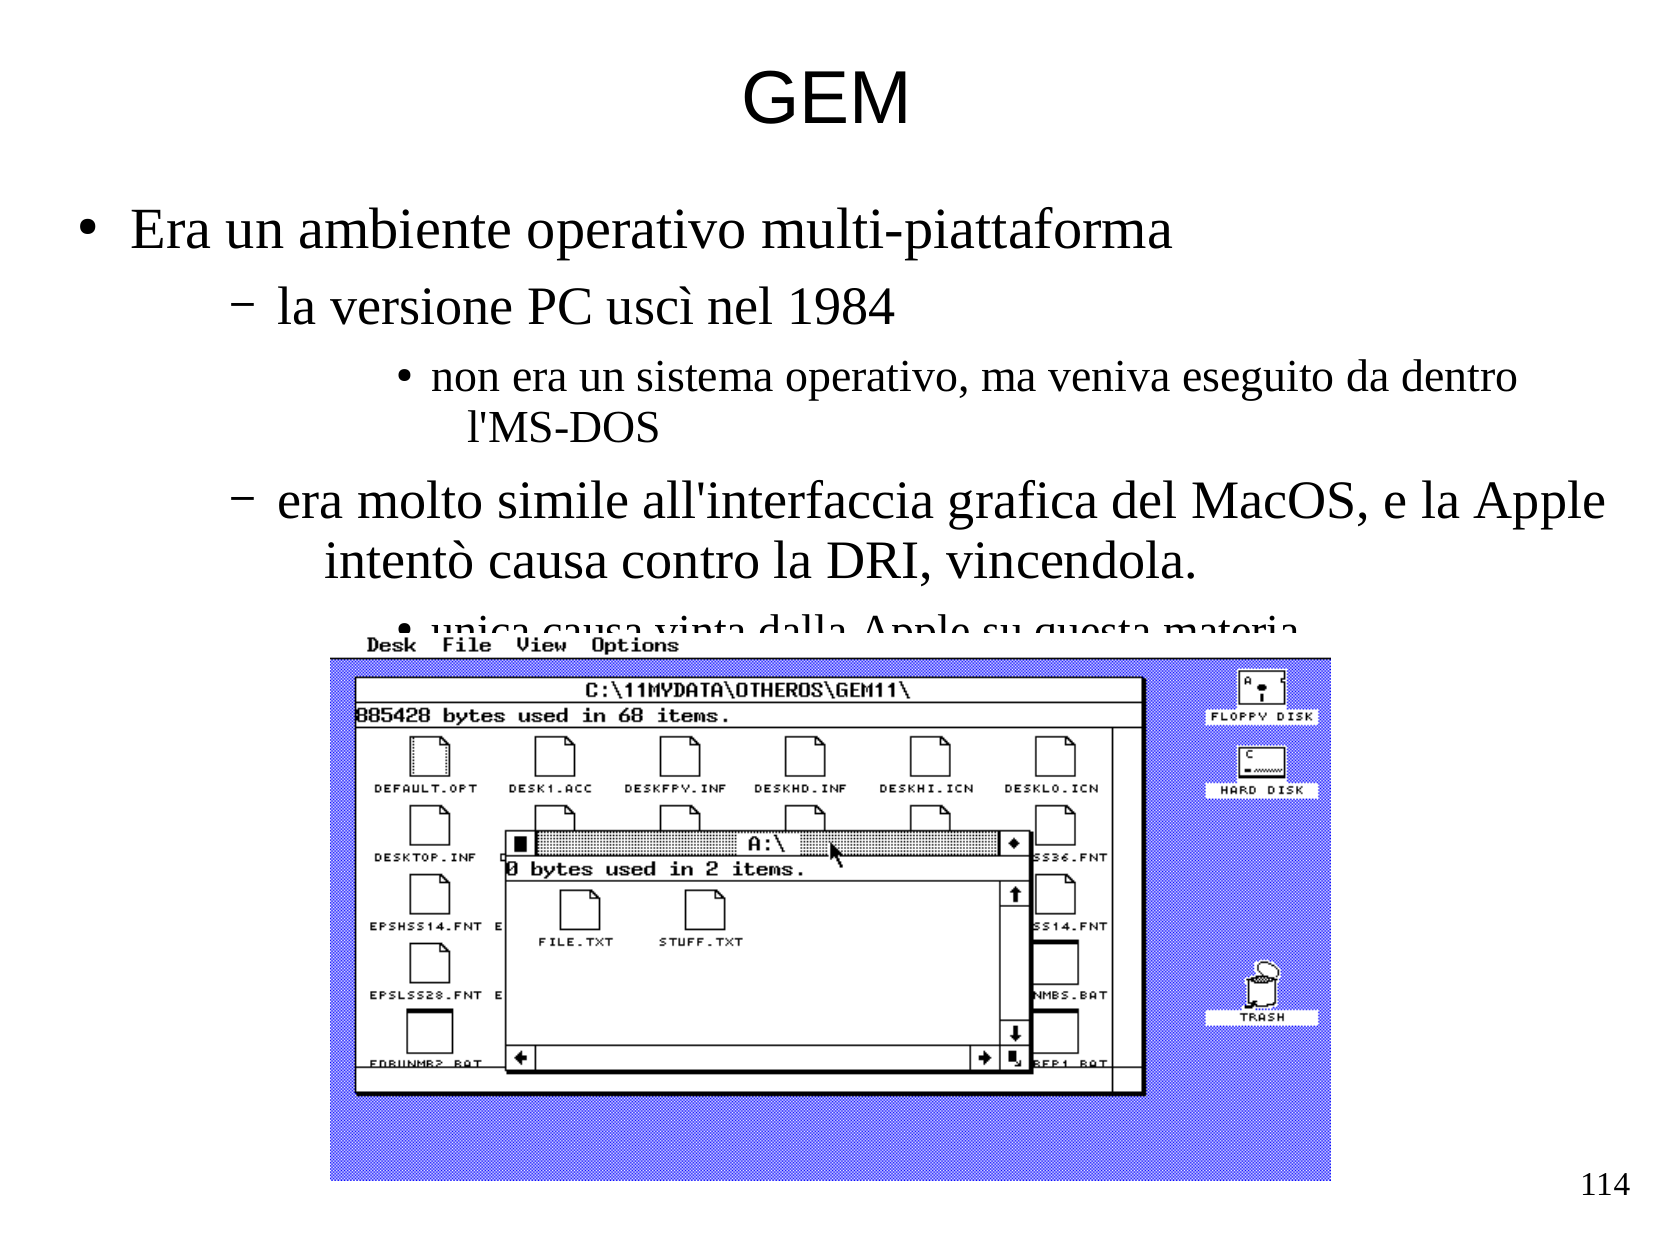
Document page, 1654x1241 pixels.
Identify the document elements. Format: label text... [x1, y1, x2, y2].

title GEM [37, 30, 1617, 166]
list Era un ambiente operativo multi-piattaforma la versione PC uscì nel 1984 non era un sistema operativo, ma veniva eseguito da dentro l'MS-DOS era molto simile all'interfaccia grafica del MacOS, e la Apple intentò causa contro la DRI, vincendola. unica causa vinta dalla Apple su questa materia [42, 196, 1612, 1187]
picture [330, 633, 1331, 1181]
